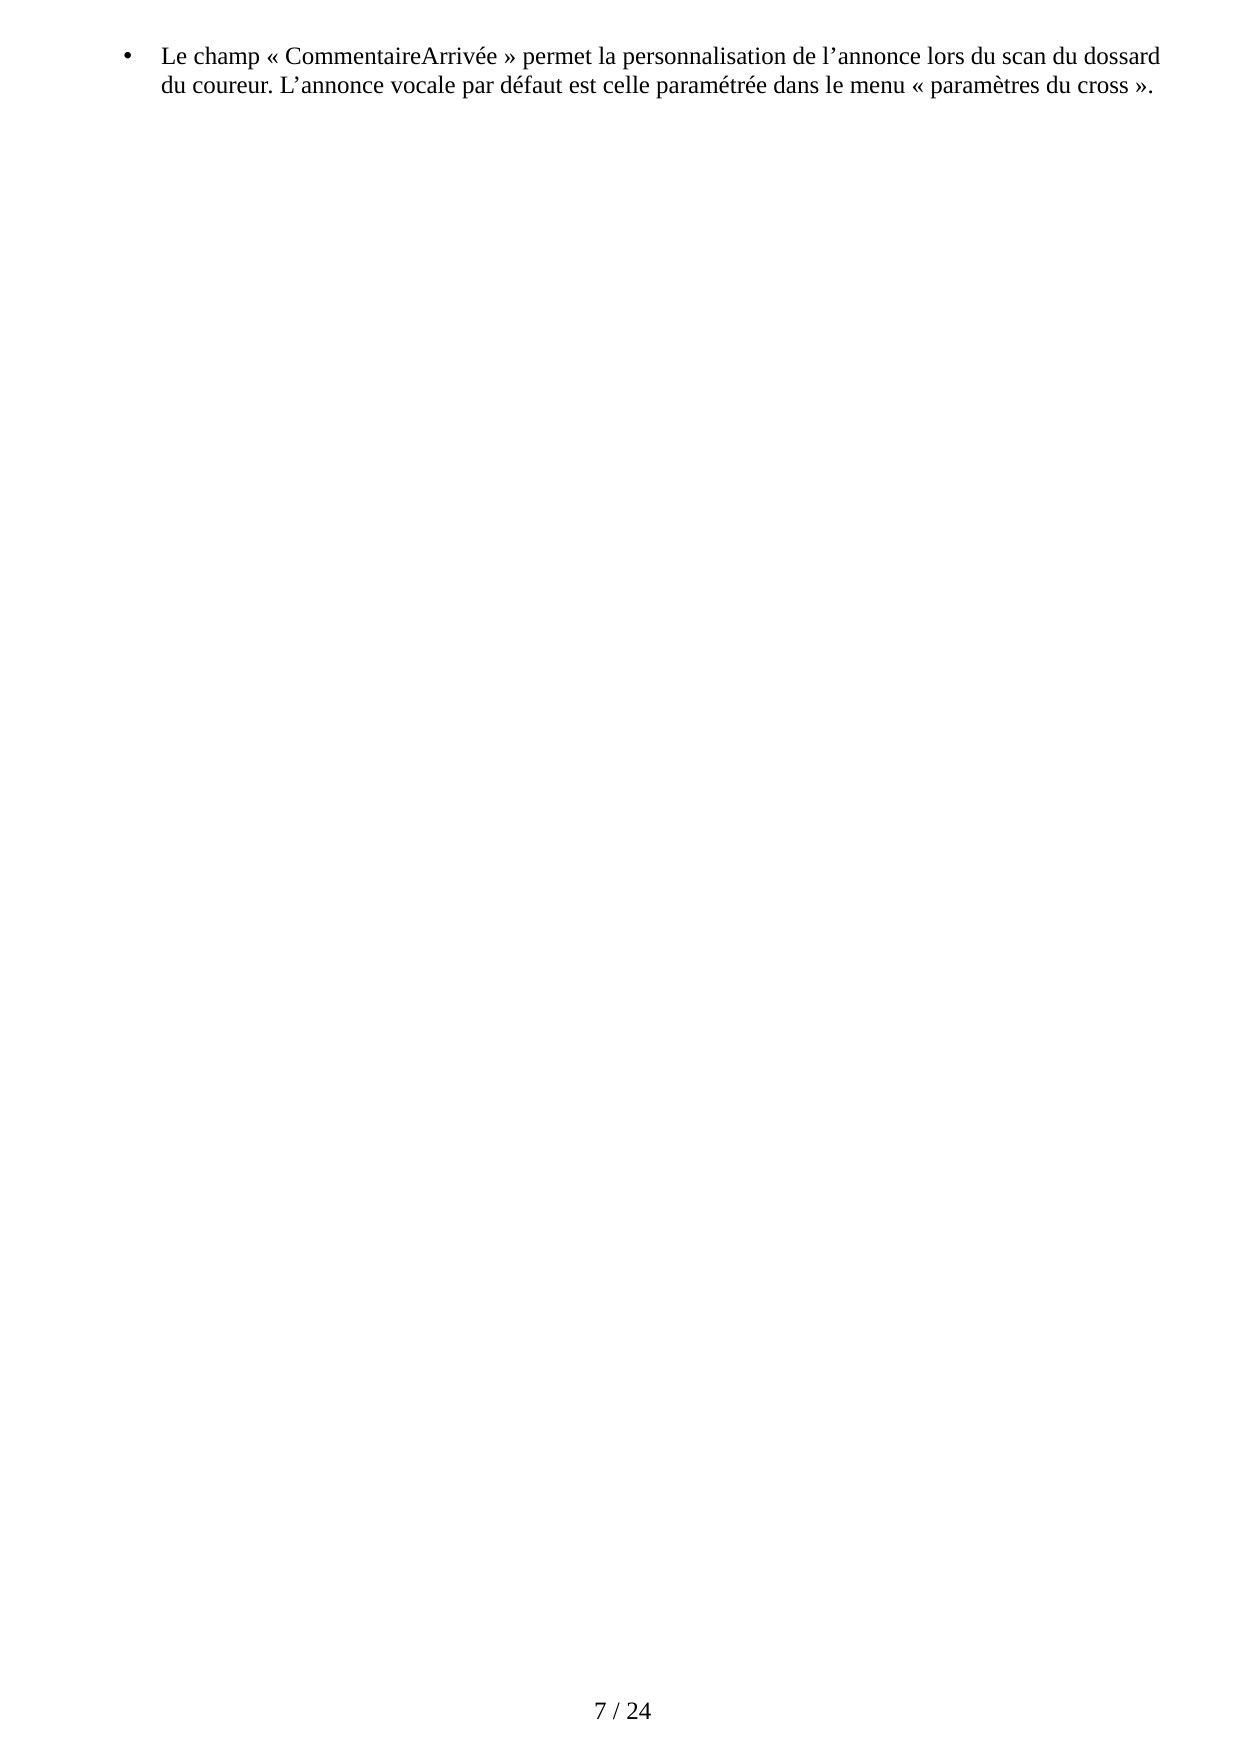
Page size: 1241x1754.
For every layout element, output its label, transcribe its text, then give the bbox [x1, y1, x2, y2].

list Le champ « CommentaireArrivée » permet la personnalisation de l’annonce lors du scan du dossard du coureur. L’annonce vocale par défaut est celle paramétrée dans le menu « paramètres du cross ». [123, 41, 1165, 99]
